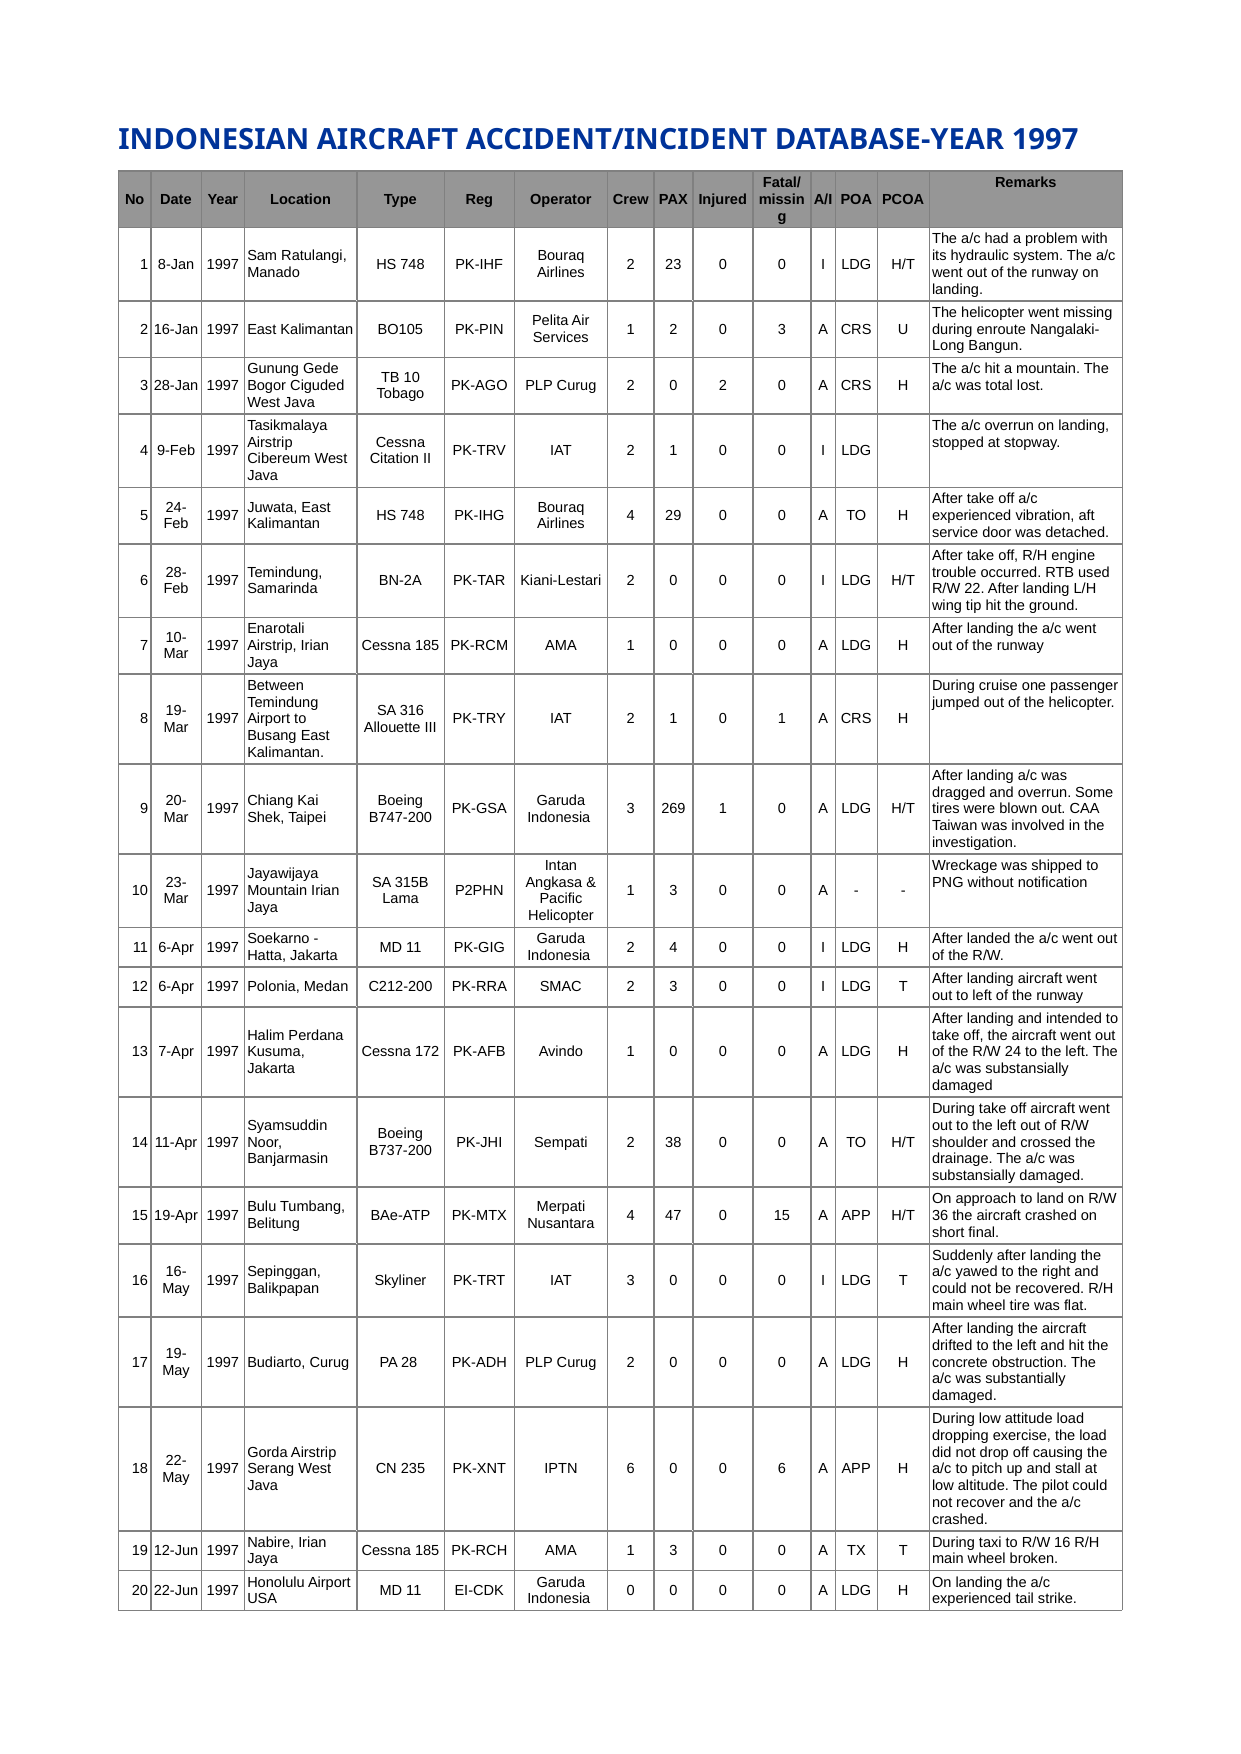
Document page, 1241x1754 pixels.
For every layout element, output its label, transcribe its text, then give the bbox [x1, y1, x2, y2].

table_cell 23-Mar [152, 855, 201, 927]
table_cell 8 [119, 675, 150, 763]
table_cell TX [836, 1532, 877, 1570]
table_cell Budiarto, Curug [245, 1318, 356, 1406]
table_cell A [812, 765, 835, 853]
table_cell 1 [608, 618, 653, 673]
table_cell 1 [655, 415, 692, 487]
table_cell AMA [515, 618, 607, 673]
table_cell 3 [655, 968, 692, 1006]
table_cell East Kalimantan [245, 302, 356, 357]
table_cell T [878, 1532, 929, 1570]
table_cell I [812, 1245, 835, 1316]
table_cell H/T [878, 545, 929, 617]
table_cell 0 [655, 618, 692, 673]
table_cell LDG [836, 228, 877, 300]
table_cell 1997 [202, 618, 244, 673]
table_cell A [812, 302, 835, 357]
table_cell Enarotali Airstrip, Irian Jaya [245, 618, 356, 673]
table_cell PK-TRY [445, 675, 514, 763]
table_cell Temindung, Samarinda [245, 545, 356, 617]
table_cell 8-Jan [152, 228, 201, 300]
table_cell A [812, 1408, 835, 1530]
table_cell The a/c overrun on landing, stopped at stopway. [930, 415, 1122, 487]
table_cell LDG [836, 545, 877, 617]
table_cell Boeing B737-200 [358, 1098, 444, 1186]
table_cell Wreckage was shipped to PNG without notification [930, 855, 1122, 927]
table_cell PK-TRT [445, 1245, 514, 1316]
table_cell 2 [694, 358, 752, 413]
table_cell 269 [655, 765, 692, 853]
table_cell 0 [754, 618, 810, 673]
table_cell 5 [119, 488, 150, 543]
table_cell H/T [878, 765, 929, 853]
table_cell A [812, 1318, 835, 1406]
table_cell PK-JHI [445, 1098, 514, 1186]
table_cell Sam Ratulangi, Manado [245, 228, 356, 300]
table_cell H [878, 1408, 929, 1530]
table_cell 4 [608, 1188, 653, 1243]
table_cell - [836, 855, 877, 927]
table_header Operator [515, 172, 607, 227]
table_cell 0 [754, 765, 810, 853]
table_cell 4 [655, 928, 692, 966]
table_cell 1997 [202, 488, 244, 543]
table_cell 1 [754, 675, 810, 763]
table_cell PLP Curug [515, 358, 607, 413]
table_cell 12-Jun [152, 1532, 201, 1570]
table_cell LDG [836, 618, 877, 673]
table_cell Chiang Kai Shek, Taipei [245, 765, 356, 853]
table_cell PK-AGO [445, 358, 514, 413]
table_cell BO105 [358, 302, 444, 357]
table_cell LDG [836, 415, 877, 487]
table_cell PK-AFB [445, 1008, 514, 1096]
table_cell [878, 415, 929, 487]
table_cell LDG [836, 928, 877, 966]
table_cell PK-TAR [445, 545, 514, 617]
table_cell 1997 [202, 1008, 244, 1096]
table_cell 0 [694, 1532, 752, 1570]
table_cell PK-PIN [445, 302, 514, 357]
table_cell I [812, 545, 835, 617]
table_cell 0 [655, 1318, 692, 1406]
table_cell 20 [119, 1571, 150, 1610]
table_cell TB 10 Tobago [358, 358, 444, 413]
table_cell 0 [655, 545, 692, 617]
table_cell 0 [754, 415, 810, 487]
table_cell Skyliner [358, 1245, 444, 1316]
table_cell During low attitude load dropping exercise, the load did not drop off causing the a/c to pitch up and stall at low altitude. The pilot could not recover and the a/c crashed. [930, 1408, 1122, 1530]
table_cell A [812, 1098, 835, 1186]
table_cell 0 [694, 675, 752, 763]
table_cell Bouraq Airlines [515, 228, 607, 300]
table_header Fatal/ missing [754, 172, 810, 227]
table_cell A [812, 855, 835, 927]
table_cell AMA [515, 1532, 607, 1570]
table_cell LDG [836, 1245, 877, 1316]
table_cell 17 [119, 1318, 150, 1406]
table_cell 0 [655, 358, 692, 413]
table_cell PK-RCH [445, 1532, 514, 1570]
table_cell 3 [119, 358, 150, 413]
table_cell 47 [655, 1188, 692, 1243]
table_header Location [245, 172, 356, 227]
table_cell A [812, 618, 835, 673]
table_cell I [812, 228, 835, 300]
table_cell CN 235 [358, 1408, 444, 1530]
table_cell 1997 [202, 228, 244, 300]
table_cell PK-ADH [445, 1318, 514, 1406]
table_cell 20-Mar [152, 765, 201, 853]
table_cell Between Temindung Airport to Busang East Kalimantan. [245, 675, 356, 763]
table_cell After landing the a/c went out of the runway [930, 618, 1122, 673]
table_cell 1 [608, 302, 653, 357]
table_cell Bouraq Airlines [515, 488, 607, 543]
table_cell Cessna 172 [358, 1008, 444, 1096]
table_cell The a/c hit a mountain. The a/c was total lost. [930, 358, 1122, 413]
table_cell IAT [515, 1245, 607, 1316]
table_cell PK-GSA [445, 765, 514, 853]
table_cell - [878, 855, 929, 927]
table_cell 29 [655, 488, 692, 543]
table_cell On landing the a/c experienced tail strike. [930, 1571, 1122, 1610]
table_cell 15 [754, 1188, 810, 1243]
table_cell 0 [694, 1188, 752, 1243]
table_cell 1997 [202, 968, 244, 1006]
table_cell 11-Apr [152, 1098, 201, 1186]
table_cell 0 [694, 415, 752, 487]
table_cell Merpati Nusantara [515, 1188, 607, 1243]
table_cell T [878, 1245, 929, 1316]
table_cell 1 [694, 765, 752, 853]
table_cell 0 [694, 855, 752, 927]
table_cell 9 [119, 765, 150, 853]
table_header PCOA [878, 172, 929, 227]
table_cell IAT [515, 675, 607, 763]
table_cell After landing the aircraft drifted to the left and hit the concrete obstruction. The a/c was substantially damaged. [930, 1318, 1122, 1406]
table_cell 1 [608, 1532, 653, 1570]
table_cell A [812, 1532, 835, 1570]
table_cell 1997 [202, 545, 244, 617]
table_cell Pelita Air Services [515, 302, 607, 357]
table_cell 6-Apr [152, 968, 201, 1006]
table_cell 2 [119, 302, 150, 357]
table_cell 0 [655, 1408, 692, 1530]
table_cell 2 [608, 1318, 653, 1406]
table_cell Garuda Indonesia [515, 928, 607, 966]
table_cell 6 [608, 1408, 653, 1530]
table_header Year [202, 172, 244, 227]
table_cell PLP Curug [515, 1318, 607, 1406]
table_cell PK-RCM [445, 618, 514, 673]
table_cell Suddenly after landing the a/c yawed to the right and could not be recovered. R/H main wheel tire was flat. [930, 1245, 1122, 1316]
table_cell A [812, 358, 835, 413]
table_cell 0 [754, 1245, 810, 1316]
table_cell 16 [119, 1245, 150, 1316]
table_cell A [812, 1571, 835, 1610]
table_cell 0 [694, 968, 752, 1006]
table_cell 0 [754, 228, 810, 300]
table_cell LDG [836, 765, 877, 853]
table_cell 28-Jan [152, 358, 201, 413]
table_cell 1997 [202, 415, 244, 487]
table_cell 0 [754, 1571, 810, 1610]
table_cell 0 [694, 1408, 752, 1530]
table_cell 1997 [202, 1408, 244, 1530]
table_cell 1997 [202, 928, 244, 966]
table_cell 16-May [152, 1245, 201, 1316]
table_header PAX [655, 172, 692, 227]
table_cell Cessna 185 [358, 1532, 444, 1570]
table_cell After landed the a/c went out of the R/W. [930, 928, 1122, 966]
table_cell 1 [119, 228, 150, 300]
table_cell 0 [754, 1008, 810, 1096]
table_cell LDG [836, 1008, 877, 1096]
table_cell 1997 [202, 1318, 244, 1406]
table_cell 0 [754, 968, 810, 1006]
table_cell LDG [836, 1571, 877, 1610]
table_cell Jayawijaya Mountain Irian Jaya [245, 855, 356, 927]
table_cell U [878, 302, 929, 357]
table_cell 2 [608, 1098, 653, 1186]
table_cell Garuda Indonesia [515, 1571, 607, 1610]
table_cell 0 [694, 488, 752, 543]
table_cell Gunung Gede Bogor Ciguded West Java [245, 358, 356, 413]
table_cell 15 [119, 1188, 150, 1243]
table_cell 16-Jan [152, 302, 201, 357]
table_cell SA 316 Allouette III [358, 675, 444, 763]
table_cell Nabire, Irian Jaya [245, 1532, 356, 1570]
table_cell 0 [694, 1571, 752, 1610]
table_cell 0 [754, 1532, 810, 1570]
table_cell 1997 [202, 1532, 244, 1570]
table_cell LDG [836, 968, 877, 1006]
table_cell 1997 [202, 1245, 244, 1316]
table_cell 1997 [202, 765, 244, 853]
table_cell Sepinggan, Balikpapan [245, 1245, 356, 1316]
table_cell H [878, 618, 929, 673]
table_cell 1997 [202, 1098, 244, 1186]
table_cell 2 [608, 928, 653, 966]
table_cell 7 [119, 618, 150, 673]
table_header Crew [608, 172, 653, 227]
table_cell H [878, 1571, 929, 1610]
table_cell EI-CDK [445, 1571, 514, 1610]
table_cell CRS [836, 675, 877, 763]
table_cell 0 [754, 358, 810, 413]
table_cell 1 [655, 675, 692, 763]
table_cell 23 [655, 228, 692, 300]
table_cell BAe-ATP [358, 1188, 444, 1243]
table_cell I [812, 928, 835, 966]
table_cell IPTN [515, 1408, 607, 1530]
table_cell 1997 [202, 855, 244, 927]
table_cell 0 [655, 1571, 692, 1610]
table_cell HS 748 [358, 488, 444, 543]
table_cell 6 [119, 545, 150, 617]
table_cell During take off aircraft went out to the left out of R/W shoulder and crossed the drainage. The a/c was substansially damaged. [930, 1098, 1122, 1186]
table_cell Gorda Airstrip Serang West Java [245, 1408, 356, 1530]
table_cell PK-XNT [445, 1408, 514, 1530]
table_cell H [878, 1008, 929, 1096]
table_cell During cruise one passenger jumped out of the helicopter. [930, 675, 1122, 763]
table_cell 10-Mar [152, 618, 201, 673]
table_cell 2 [608, 415, 653, 487]
table_cell 2 [608, 228, 653, 300]
table_cell LDG [836, 1318, 877, 1406]
table_cell 22-May [152, 1408, 201, 1530]
table_cell H/T [878, 228, 929, 300]
table_cell 11 [119, 928, 150, 966]
table_cell Bulu Tumbang, Belitung [245, 1188, 356, 1243]
table_cell The a/c had a problem with its hydraulic system. The a/c went out of the runway on landing. [930, 228, 1122, 300]
table_cell 2 [608, 968, 653, 1006]
table_header POA [836, 172, 877, 227]
table_cell 1997 [202, 358, 244, 413]
table_cell A [812, 1008, 835, 1096]
table_cell 14 [119, 1098, 150, 1186]
table_cell 6-Apr [152, 928, 201, 966]
table_cell 4 [119, 415, 150, 487]
text INDONESIAN AIRCRAFT ACCIDENT/INCIDENT DATABASE-YEAR 1997 [118, 118, 1122, 158]
table_cell TO [836, 1098, 877, 1186]
table_cell I [812, 415, 835, 487]
table_cell 3 [608, 765, 653, 853]
table_cell Syamsuddin Noor, Banjarmasin [245, 1098, 356, 1186]
table_cell MD 11 [358, 1571, 444, 1610]
table_cell PK-GIG [445, 928, 514, 966]
table_cell 1997 [202, 302, 244, 357]
table_cell SA 315B Lama [358, 855, 444, 927]
table_cell 0 [754, 1318, 810, 1406]
table_cell Boeing B747-200 [358, 765, 444, 853]
table_cell 38 [655, 1098, 692, 1186]
table_cell 0 [694, 618, 752, 673]
table_cell 4 [608, 488, 653, 543]
table_cell CRS [836, 302, 877, 357]
table_cell A [812, 675, 835, 763]
table_cell 3 [655, 1532, 692, 1570]
table_cell A [812, 1188, 835, 1243]
table_cell After take off, R/H engine trouble occurred. RTB used R/W 22. After landing L/H wing tip hit the ground. [930, 545, 1122, 617]
table_cell 3 [655, 855, 692, 927]
table_cell During taxi to R/W 16 R/H main wheel broken. [930, 1532, 1122, 1570]
table_header Injured [694, 172, 752, 227]
table_cell 0 [754, 1098, 810, 1186]
table_cell 2 [608, 545, 653, 617]
table_cell 3 [754, 302, 810, 357]
table_cell 0 [694, 228, 752, 300]
table_cell Avindo [515, 1008, 607, 1096]
table_cell Honolulu Airport USA [245, 1571, 356, 1610]
table_cell 0 [694, 928, 752, 966]
table_cell MD 11 [358, 928, 444, 966]
table_cell HS 748 [358, 228, 444, 300]
table_cell 9-Feb [152, 415, 201, 487]
table_cell PK-MTX [445, 1188, 514, 1243]
table_cell H [878, 488, 929, 543]
table_cell 1997 [202, 1571, 244, 1610]
table_cell Cessna Citation II [358, 415, 444, 487]
table_cell 2 [608, 675, 653, 763]
table_cell 24-Feb [152, 488, 201, 543]
table_cell On approach to land on R/W 36 the aircraft crashed on short final. [930, 1188, 1122, 1243]
table_cell 19 [119, 1532, 150, 1570]
table_cell The helicopter went missing during enroute Nangalaki-Long Bangun. [930, 302, 1122, 357]
table_cell 1997 [202, 675, 244, 763]
table_cell 19-Apr [152, 1188, 201, 1243]
table_cell H [878, 675, 929, 763]
table_cell 19-Mar [152, 675, 201, 763]
table_cell After landing and intended to take off, the aircraft went out of the R/W 24 to the left. The a/c was substansially damaged [930, 1008, 1122, 1096]
table_header Remarks [930, 172, 1122, 227]
table_cell 3 [608, 1245, 653, 1316]
table_cell 2 [655, 302, 692, 357]
table_cell C212-200 [358, 968, 444, 1006]
table_cell H/T [878, 1098, 929, 1186]
table_header Type [358, 172, 444, 227]
table_cell 2 [608, 358, 653, 413]
table_cell After take off a/c experienced vibration, aft service door was detached. [930, 488, 1122, 543]
table_cell 0 [655, 1245, 692, 1316]
table_cell CRS [836, 358, 877, 413]
table_header No [119, 172, 150, 227]
table_cell Cessna 185 [358, 618, 444, 673]
table_cell 0 [694, 545, 752, 617]
table_cell 22-Jun [152, 1571, 201, 1610]
table_cell T [878, 968, 929, 1006]
table_header Reg [445, 172, 514, 227]
table_cell Sempati [515, 1098, 607, 1186]
table_cell 0 [694, 1098, 752, 1186]
table_cell 28-Feb [152, 545, 201, 617]
table_cell 0 [655, 1008, 692, 1096]
table_cell Kiani-Lestari [515, 545, 607, 617]
table_cell 1 [608, 855, 653, 927]
table_cell 18 [119, 1408, 150, 1530]
table_cell PK-RRA [445, 968, 514, 1006]
table_cell 0 [694, 1318, 752, 1406]
table_cell 7-Apr [152, 1008, 201, 1096]
table_cell After landing aircraft went out to left of the runway [930, 968, 1122, 1006]
table_cell SMAC [515, 968, 607, 1006]
table_cell 10 [119, 855, 150, 927]
table_cell PA 28 [358, 1318, 444, 1406]
table_header A/I [812, 172, 835, 227]
table_cell H [878, 358, 929, 413]
table_cell IAT [515, 415, 607, 487]
table_cell 1 [608, 1008, 653, 1096]
table_cell Intan Angkasa & Pacific Helicopter [515, 855, 607, 927]
table_cell After landing a/c was dragged and overrun. Some tires were blown out. CAA Taiwan was involved in the investigation. [930, 765, 1122, 853]
table_cell Halim Perdana Kusuma, Jakarta [245, 1008, 356, 1096]
table_cell 0 [754, 488, 810, 543]
table_cell Soekarno - Hatta, Jakarta [245, 928, 356, 966]
table_cell I [812, 968, 835, 1006]
table_cell H [878, 928, 929, 966]
table_cell PK-IHF [445, 228, 514, 300]
table_cell 0 [694, 1245, 752, 1316]
table_cell H/T [878, 1188, 929, 1243]
table_cell TO [836, 488, 877, 543]
table_cell BN-2A [358, 545, 444, 617]
table_cell 0 [608, 1571, 653, 1610]
table_cell P2PHN [445, 855, 514, 927]
table_cell A [812, 488, 835, 543]
table_cell 0 [754, 545, 810, 617]
table_cell Juwata, East Kalimantan [245, 488, 356, 543]
table_cell PK-IHG [445, 488, 514, 543]
table_header Date [152, 172, 201, 227]
table_cell 0 [754, 855, 810, 927]
table_cell 13 [119, 1008, 150, 1096]
table_cell PK-TRV [445, 415, 514, 487]
table_cell 0 [754, 928, 810, 966]
table_cell 6 [754, 1408, 810, 1530]
table_cell Tasikmalaya Airstrip Cibereum West Java [245, 415, 356, 487]
table_cell 0 [694, 302, 752, 357]
table_cell 19-May [152, 1318, 201, 1406]
table_cell APP [836, 1408, 877, 1530]
table_cell 12 [119, 968, 150, 1006]
table_cell 0 [694, 1008, 752, 1096]
table_cell Polonia, Medan [245, 968, 356, 1006]
table_cell 1997 [202, 1188, 244, 1243]
table_cell Garuda Indonesia [515, 765, 607, 853]
table_cell APP [836, 1188, 877, 1243]
table_cell H [878, 1318, 929, 1406]
